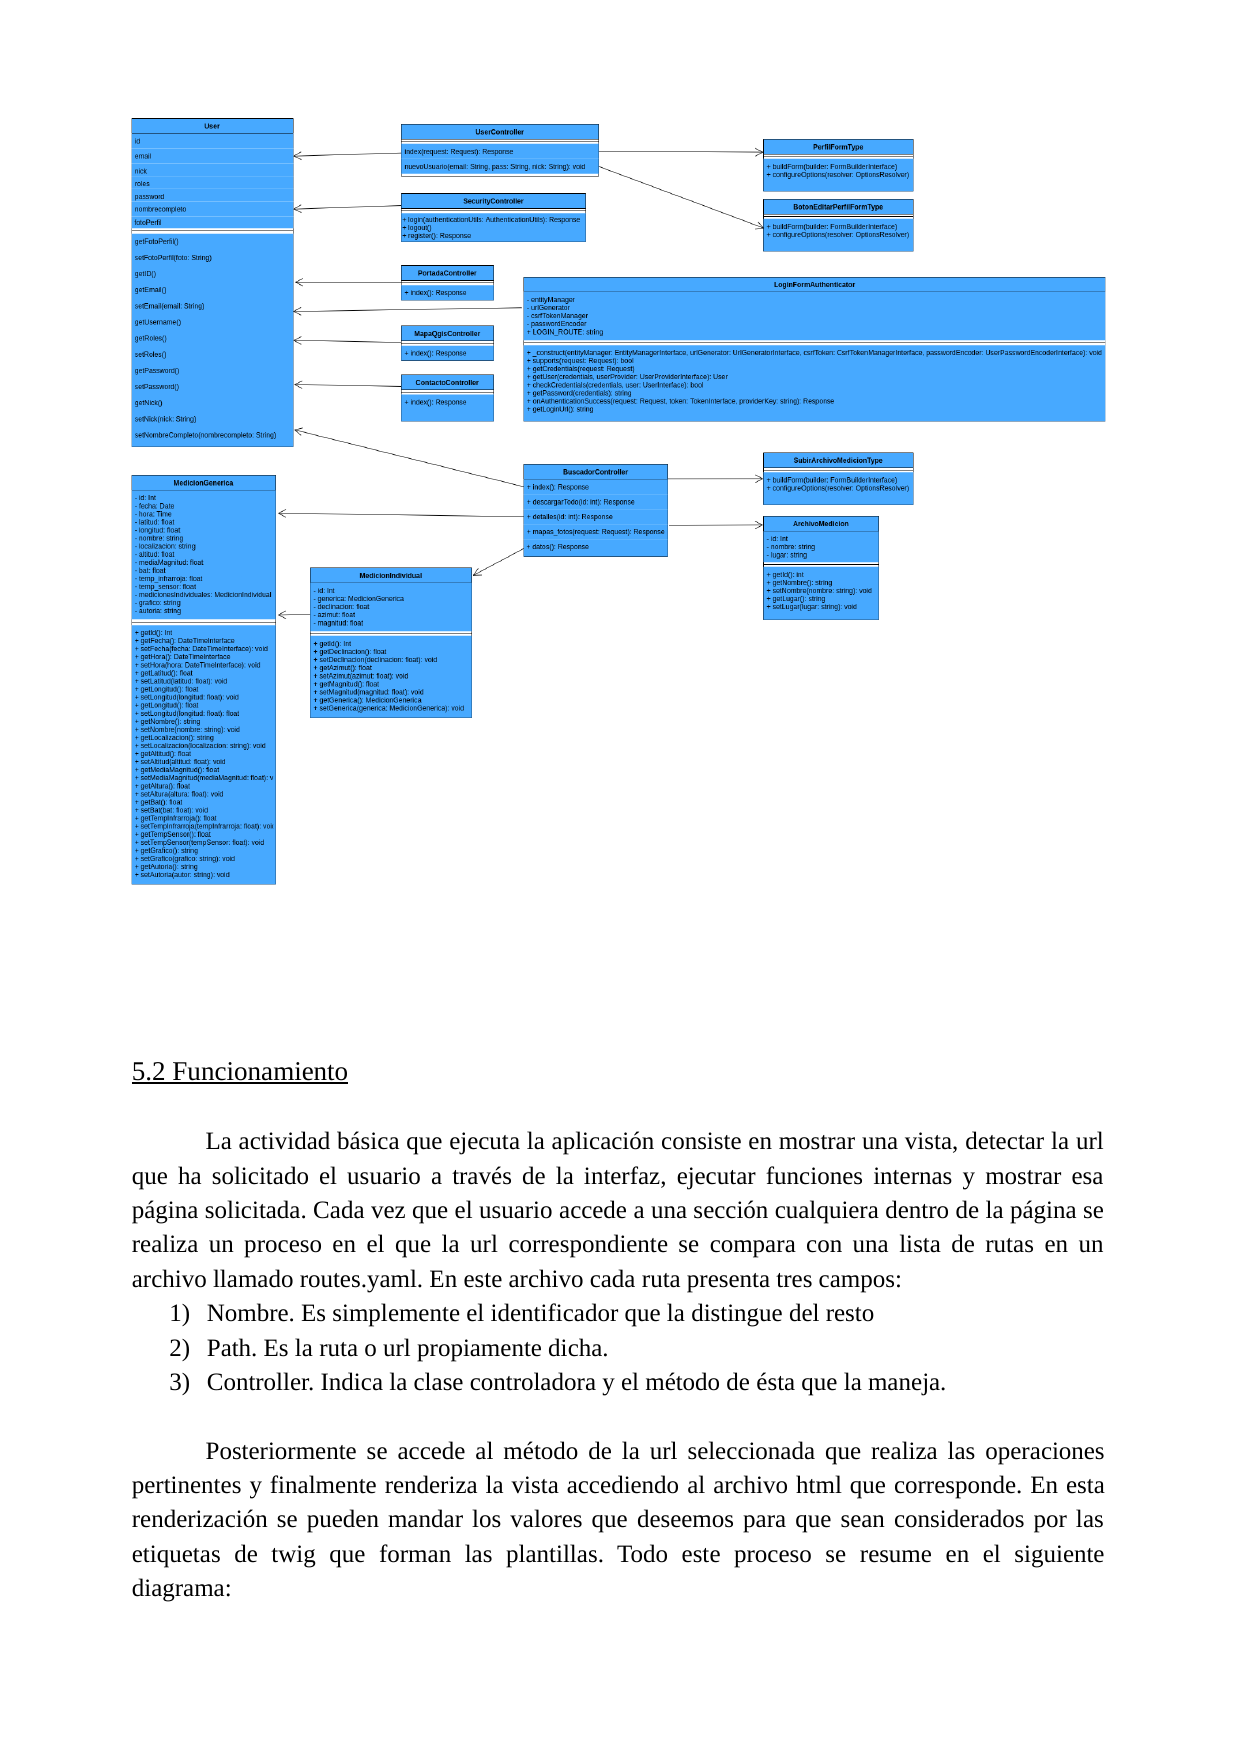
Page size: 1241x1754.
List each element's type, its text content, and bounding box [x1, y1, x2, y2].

list Controller. Indica la clase controladora y el método de ésta que la maneja. [169, 1361, 1106, 1396]
text Posteriormente se accede al método de la url seleccionada que realiza las operaciones pertinentes y finalmente renderiza la vista accediendo al archivo html que corresponde. En esta renderización se pueden mandar los valores que deseemos para que sean considerados por las etiquetas de twig que forman las plantillas. Todo este proceso se resume en el siguiente diagrama: [132, 1430, 1106, 1602]
text 5.2 Funcionamiento [132, 1052, 1106, 1086]
list Path. Es la ruta o url propiamente dicha. [169, 1327, 1106, 1361]
text La actividad básica que ejecuta la aplicación consiste en mostrar una vista, detectar la url que ha solicitado el usuario a través de la interfaz, ejecutar funciones internas y mostrar esa página solicitada. Cada vez que el usuario accede a una sección cualquiera dentro de la página se realiza un proceso en el que la url correspondiente se compara con una lista de rutas en un archivo llamado routes.yaml. En este archivo cada ruta presenta tres campos: [132, 1121, 1106, 1293]
list Nombre. Es simplemente el identificador que la distingue del resto [169, 1293, 1106, 1327]
picture [131, 118, 1106, 886]
